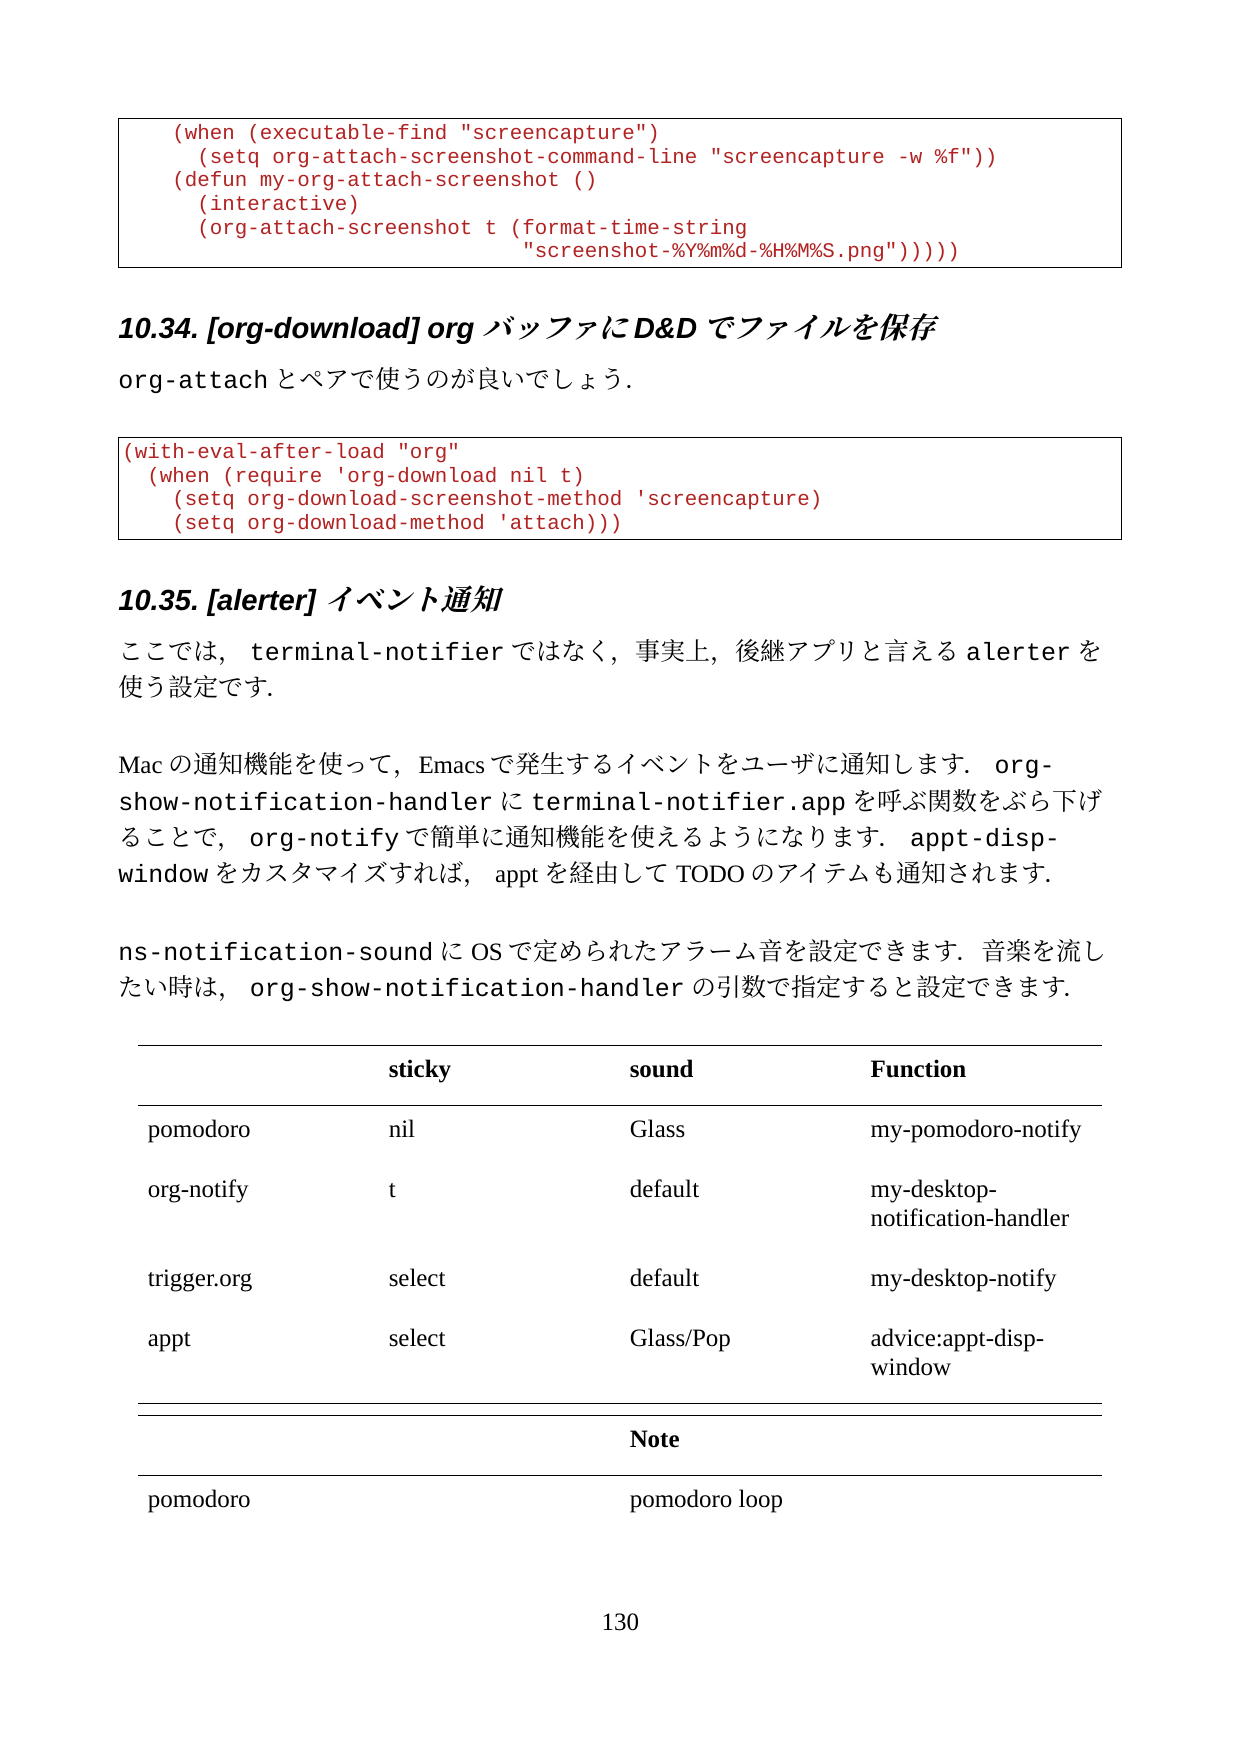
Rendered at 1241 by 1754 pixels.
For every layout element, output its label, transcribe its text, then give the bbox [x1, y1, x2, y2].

table_cell pomodoro loop [620, 1476, 1102, 1535]
table_cell my-desktop-notify [861, 1254, 1102, 1314]
table_header sound [620, 1046, 861, 1105]
text (org-attach-screenshot t (format-time-string [119, 213, 1121, 236]
table_cell appt [138, 1314, 379, 1403]
table_cell select [379, 1314, 620, 1403]
text (setq org-attach-screenshot-command-line "screencapture -w %f")) [119, 142, 1121, 165]
table_cell default [620, 1165, 861, 1254]
table_header Function [861, 1046, 1102, 1105]
table_header sticky [379, 1046, 620, 1105]
table_cell Glass [620, 1106, 861, 1165]
text "screenshot-%Y%m%d-%H%M%S.png"))))) [119, 236, 1121, 267]
text (with-eval-after-load "org" [119, 438, 1121, 461]
text (when (executable-find "screencapture") [119, 119, 1121, 142]
text (setq org-download-method 'attach))) [119, 508, 1121, 539]
text (setq org-download-screenshot-method 'screencapture) [119, 484, 1121, 508]
table_cell trigger.org [138, 1254, 379, 1314]
table_header [138, 1416, 620, 1474]
text ここでは， terminal-notifier ではなく，事実上，後継アプリと言える alerter を使う設定です． [118, 631, 1122, 732]
table_header Note [620, 1416, 1102, 1474]
table_cell t [379, 1165, 620, 1254]
table_cell org-notify [138, 1165, 379, 1254]
table_header [138, 1046, 379, 1105]
subtitle [org-download] org バッファにD&Dでファイルを保存 [118, 305, 1122, 347]
text (defun my-org-attach-screenshot () [119, 165, 1121, 189]
table_cell Glass/Pop [620, 1314, 861, 1403]
table_cell pomodoro [138, 1106, 379, 1165]
table_cell default [620, 1254, 861, 1314]
text org-attach とペアで使うのが良いでしょう． [118, 360, 1122, 425]
table_cell pomodoro [138, 1476, 620, 1535]
text (interactive) [119, 189, 1121, 213]
table_cell select [379, 1254, 620, 1314]
table_cell my-pomodoro-notify [861, 1106, 1102, 1165]
table_cell advice:appt-disp-window [861, 1314, 1102, 1403]
table_cell my-desktop-notification-handler [861, 1165, 1102, 1254]
text ns-notification-sound に OSで定められたアラーム音を設定できます．音楽を流したい時は， org-show-notification-handler の引数で指定すると設定できます． [118, 931, 1122, 1032]
table_cell nil [379, 1106, 620, 1165]
subtitle [alerter] イベント通知 [118, 577, 1122, 619]
text (when (require 'org-download nil t) [119, 461, 1121, 484]
text Mac の通知機能を使って，Emacsで発生するイベントをユーザに通知します． org-show-notification-handler に terminal-notifier.app を呼ぶ関数をぶら下げることで， org-notify で簡単に通知機能を使えるようになります． appt-disp-window をカスタマイズすれば， appt を経由して TODOのアイテムも通知されます． [118, 745, 1122, 919]
